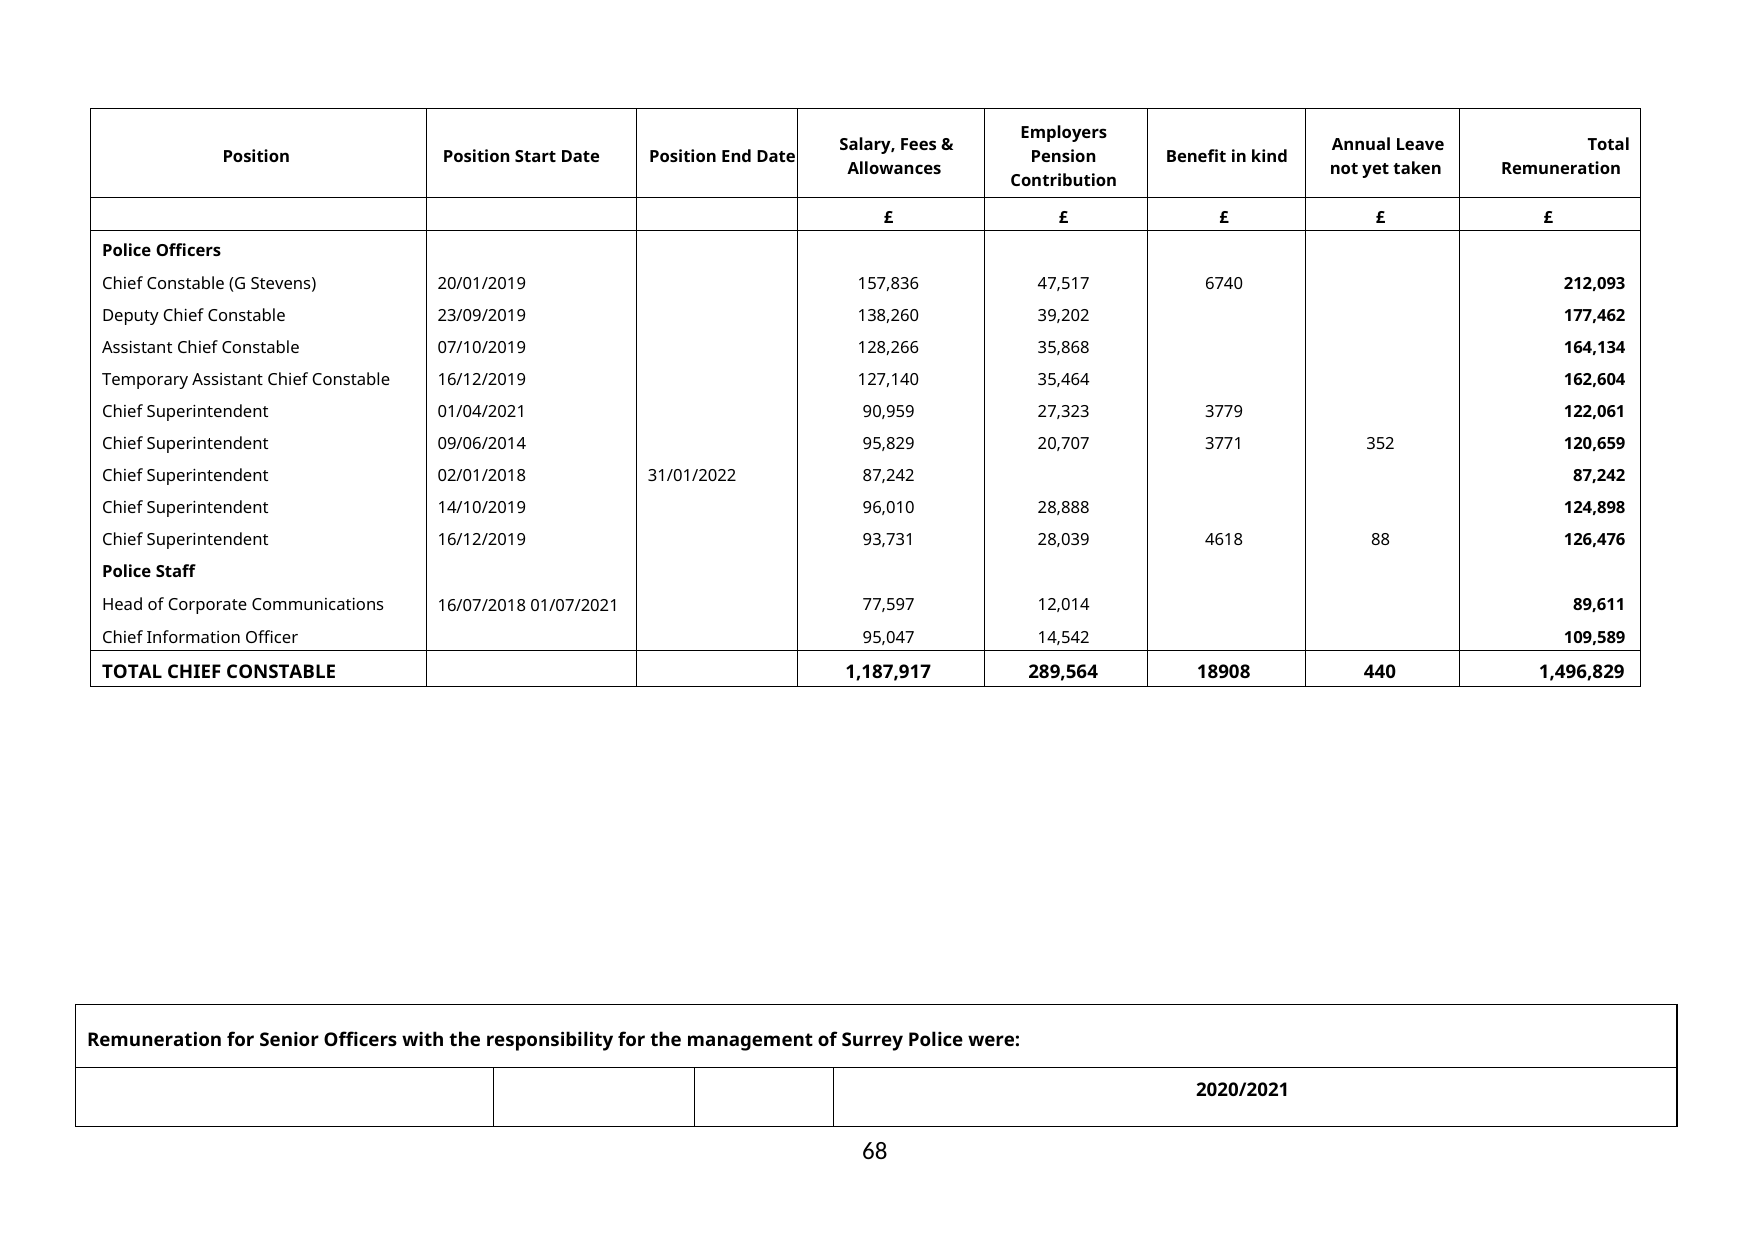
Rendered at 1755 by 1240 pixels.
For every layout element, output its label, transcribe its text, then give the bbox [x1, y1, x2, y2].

table_cell [427, 651, 636, 686]
table_cell Chief Information Officer [91, 617, 426, 650]
table_cell 20,707 [985, 424, 1147, 456]
table_cell 27,323 [985, 392, 1147, 424]
table_cell Assistant Chief Constable [91, 328, 426, 360]
table_cell 212,093 [1460, 263, 1640, 296]
table_cell 162,604 [1460, 360, 1640, 392]
table_cell £ [1148, 198, 1305, 230]
table_cell 96,010 [798, 488, 984, 520]
table_cell 138,260 [798, 296, 984, 328]
table_cell [1148, 231, 1305, 263]
table_cell 3771 [1148, 424, 1305, 456]
table_cell 28,888 [985, 488, 1147, 520]
table_cell Police Officers [91, 231, 426, 263]
table_cell 14,542 [985, 617, 1147, 650]
table_cell 31/01/2022 [637, 456, 797, 488]
table_cell [1306, 360, 1459, 392]
table_cell [1306, 584, 1459, 617]
table_cell 122,061 [1460, 392, 1640, 424]
table_cell [985, 231, 1147, 263]
table_cell Total Remuneration [1460, 109, 1640, 197]
table_cell 18908 [1148, 651, 1305, 686]
table_cell £ [985, 198, 1147, 230]
table_header Remuneration for Senior Officers with the responsibility for the management of Surrey Police were: [76, 1005, 1163, 1067]
table_cell 87,242 [798, 456, 984, 488]
table_cell [1448, 1068, 1676, 1126]
table_cell [494, 1068, 694, 1126]
table_cell £ [1460, 198, 1640, 230]
table_cell Annual Leave not yet taken [1306, 109, 1459, 197]
table_cell 124,898 [1460, 488, 1640, 520]
table_cell [427, 198, 636, 230]
table_cell 07/10/2019 [427, 328, 636, 360]
table_cell Chief Superintendent [91, 520, 426, 552]
table_cell [637, 198, 797, 230]
table_cell 20/01/2019 [427, 231, 636, 296]
table_cell [1460, 231, 1640, 263]
table_cell 164,134 [1460, 328, 1640, 360]
table_cell 1,187,917 [798, 651, 984, 686]
table_cell 128,266 [798, 328, 984, 360]
table_cell 89,611 [1460, 584, 1640, 617]
table_cell 126,476 [1460, 520, 1640, 552]
table_cell [637, 552, 797, 584]
table_cell Employers Pension Contribution [985, 109, 1147, 197]
table_cell 6740 [1148, 263, 1305, 296]
table_cell Salary, Fees & Allowances [798, 109, 984, 197]
table_cell [1148, 328, 1305, 360]
table_cell Temporary Assistant Chief Constable [91, 360, 426, 392]
table_cell [637, 296, 797, 328]
table_cell 87,242 [1460, 456, 1640, 488]
table_cell 2020/2021 [1163, 1068, 1448, 1126]
table_cell [1148, 296, 1305, 328]
table_cell [637, 488, 797, 520]
table_cell 177,462 [1460, 296, 1640, 328]
table_cell 93,731 [798, 520, 984, 552]
table_cell [637, 424, 797, 456]
table_cell [1306, 328, 1459, 360]
table_cell 88 [1306, 520, 1459, 552]
table_cell £ [1306, 198, 1459, 230]
table_cell [1306, 488, 1459, 520]
table_cell [1306, 296, 1459, 328]
table_cell [834, 1068, 1163, 1126]
table_cell 16/12/2019 [427, 360, 636, 392]
table_cell 47,517 [985, 263, 1147, 296]
table_cell 95,829 [798, 424, 984, 456]
table_cell 16/12/2019 [427, 520, 636, 552]
table_cell [985, 552, 1147, 584]
table_cell [76, 1068, 493, 1126]
table_cell 1,496,829 [1460, 651, 1640, 686]
table_cell 440 [1306, 651, 1459, 686]
table_cell 352 [1306, 424, 1459, 456]
table_cell [637, 617, 797, 650]
table_cell 01/04/2021 [427, 392, 636, 424]
table_cell 35,868 [985, 328, 1147, 360]
table_cell Benefit in kind [1148, 109, 1305, 197]
table_cell £ [798, 198, 984, 230]
table_cell 77,597 [798, 584, 984, 617]
table_cell Position End Date [637, 109, 797, 197]
table_cell [91, 198, 426, 230]
table_cell 23/09/2019 [427, 296, 636, 328]
table_cell Deputy Chief Constable [91, 296, 426, 328]
table_header [1163, 1005, 1448, 1067]
table_cell [1148, 584, 1305, 617]
table_cell Position Start Date [427, 109, 636, 197]
table_cell 02/01/2018 [427, 456, 636, 488]
table_cell [695, 1068, 833, 1126]
table_cell 35,464 [985, 360, 1147, 392]
table_cell 95,047 [798, 617, 984, 650]
table_cell 28,039 [985, 520, 1147, 552]
table_header [1448, 1005, 1676, 1067]
table_cell [637, 360, 797, 392]
table_cell Position [91, 109, 426, 197]
table_cell [637, 392, 797, 424]
table_cell 127,140 [798, 360, 984, 392]
table_cell 14/10/2019 [427, 488, 636, 520]
table_cell [1460, 552, 1640, 584]
table_cell Chief Superintendent [91, 488, 426, 520]
table_cell 3779 [1148, 392, 1305, 424]
table_cell [637, 651, 797, 686]
table_cell [637, 584, 797, 617]
table_cell [1306, 456, 1459, 488]
table_cell 157,836 [798, 263, 984, 296]
table_cell [985, 456, 1147, 488]
table_cell [1148, 360, 1305, 392]
table_cell 09/06/2014 [427, 424, 636, 456]
table_cell Chief Superintendent [91, 424, 426, 456]
table_cell Police Staff [91, 552, 426, 584]
table_cell [1306, 392, 1459, 424]
table_cell 39,202 [985, 296, 1147, 328]
table_cell 12,014 [985, 584, 1147, 617]
table_cell [637, 263, 797, 296]
table_cell Chief Superintendent [91, 456, 426, 488]
table_cell Chief Constable (G Stevens) [91, 263, 426, 296]
table_cell [1306, 617, 1459, 650]
table_cell [637, 328, 797, 360]
table_cell Chief Superintendent [91, 392, 426, 424]
table_cell [637, 231, 797, 263]
table_cell [637, 520, 797, 552]
table_cell 289,564 [985, 651, 1147, 686]
table_cell 16/07/2018 01/07/2021 [427, 552, 636, 650]
table_cell [1148, 617, 1305, 650]
table_cell [1148, 488, 1305, 520]
table_cell [1148, 456, 1305, 488]
table_cell 4618 [1148, 520, 1305, 552]
table_cell [798, 231, 984, 263]
table_cell [798, 552, 984, 584]
table_cell [1306, 552, 1459, 584]
table_cell 120,659 [1460, 424, 1640, 456]
table_cell [1306, 263, 1459, 296]
table_cell [1306, 231, 1459, 263]
table_cell [1148, 552, 1305, 584]
table_cell 109,589 [1460, 617, 1640, 650]
table_cell Head of Corporate Communications [91, 584, 426, 617]
table_cell 90,959 [798, 392, 984, 424]
table_cell TOTAL CHIEF CONSTABLE [91, 651, 426, 686]
